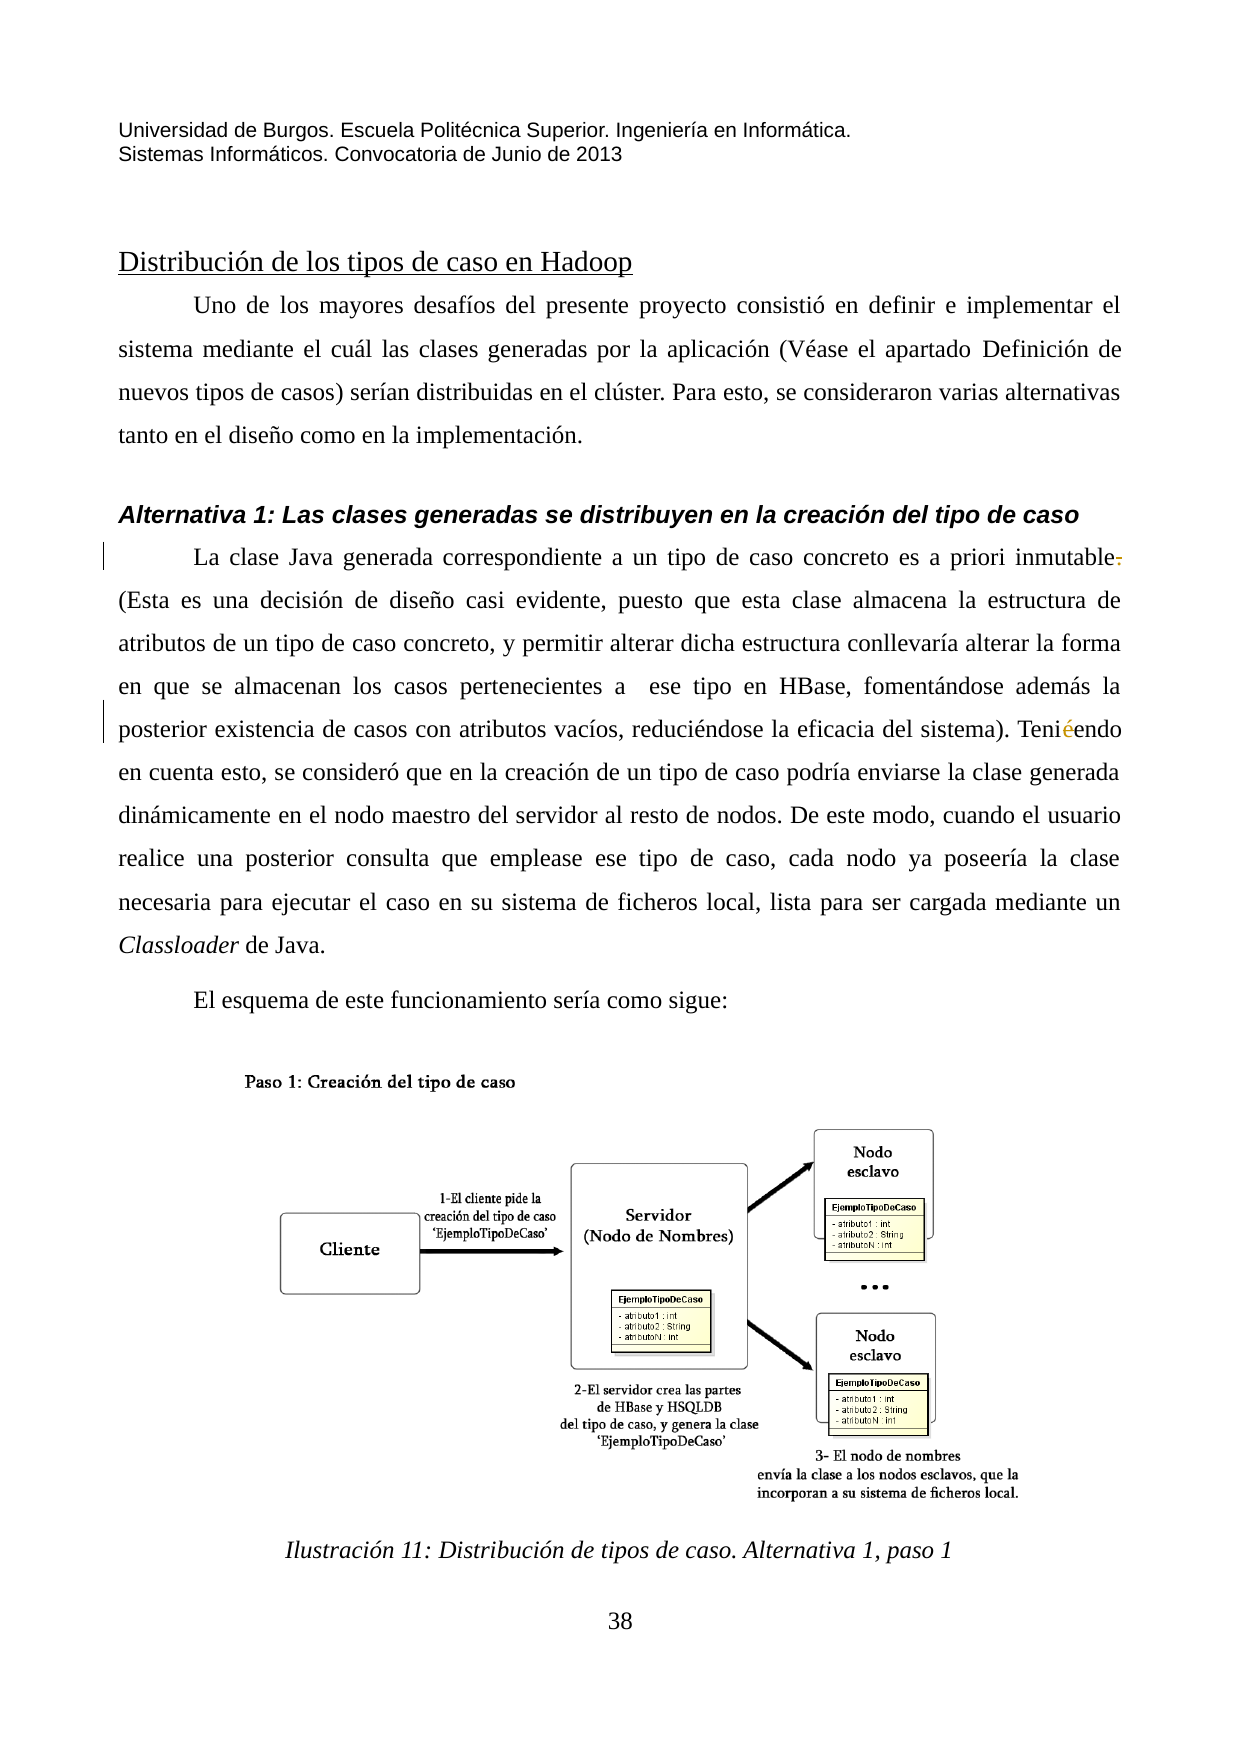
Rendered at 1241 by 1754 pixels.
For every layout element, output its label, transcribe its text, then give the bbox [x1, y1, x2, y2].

text La clase Java generada correspondiente a un tipo de caso concreto es a priori inmutable (Esta es una decisión de diseño casi evidente, puesto que esta clase almacena la estructura de atributos de un tipo de caso concreto, y permitir alterar dicha estructura conllevaría alterar la forma en que se almacenan los casos pertenecientes a ese tipo en HBase, fomentándose además la posterior existencia de casos con atributos vacíos, reduciéndose la eficacia del sistema). Teniendo en cuenta esto, se consideró que en la creación de un tipo de caso podría enviarse la clase generada dinámicamente en el nodo maestro del servidor al resto de nodos. De este modo, cuando el usuario realice una posterior consulta que emplease ese tipo de caso, cada nodo ya poseería la clase necesaria para ejecutar el caso en su sistema de ficheros local, lista para ser cargada mediante un Classloader de Java. [118, 542, 1122, 958]
text Uno de los mayores desafíos del presente proyecto consistió en definir e implementar el sistema mediante el cuál las clases generadas por la aplicación (Véase el apartado Definición de nuevos tipos de casos) serían distribuidas en el clúster. Para esto, se consideraron varias alternativas tanto en el diseño como en la implementación. [118, 291, 1122, 449]
text Ilustración 11: Distribución de tipos de caso. Alternativa 1, paso 1 [118, 1535, 1122, 1563]
picture [206, 1041, 1050, 1535]
text El esquema de este funcionamiento sería como sigue: [118, 985, 1122, 1014]
subtitle Alternativa 1: Las clases generadas se distribuyen en la creación del tipo de caso [118, 501, 1122, 529]
subtitle Distribución de los tipos de caso en Hadoop [118, 244, 1122, 278]
